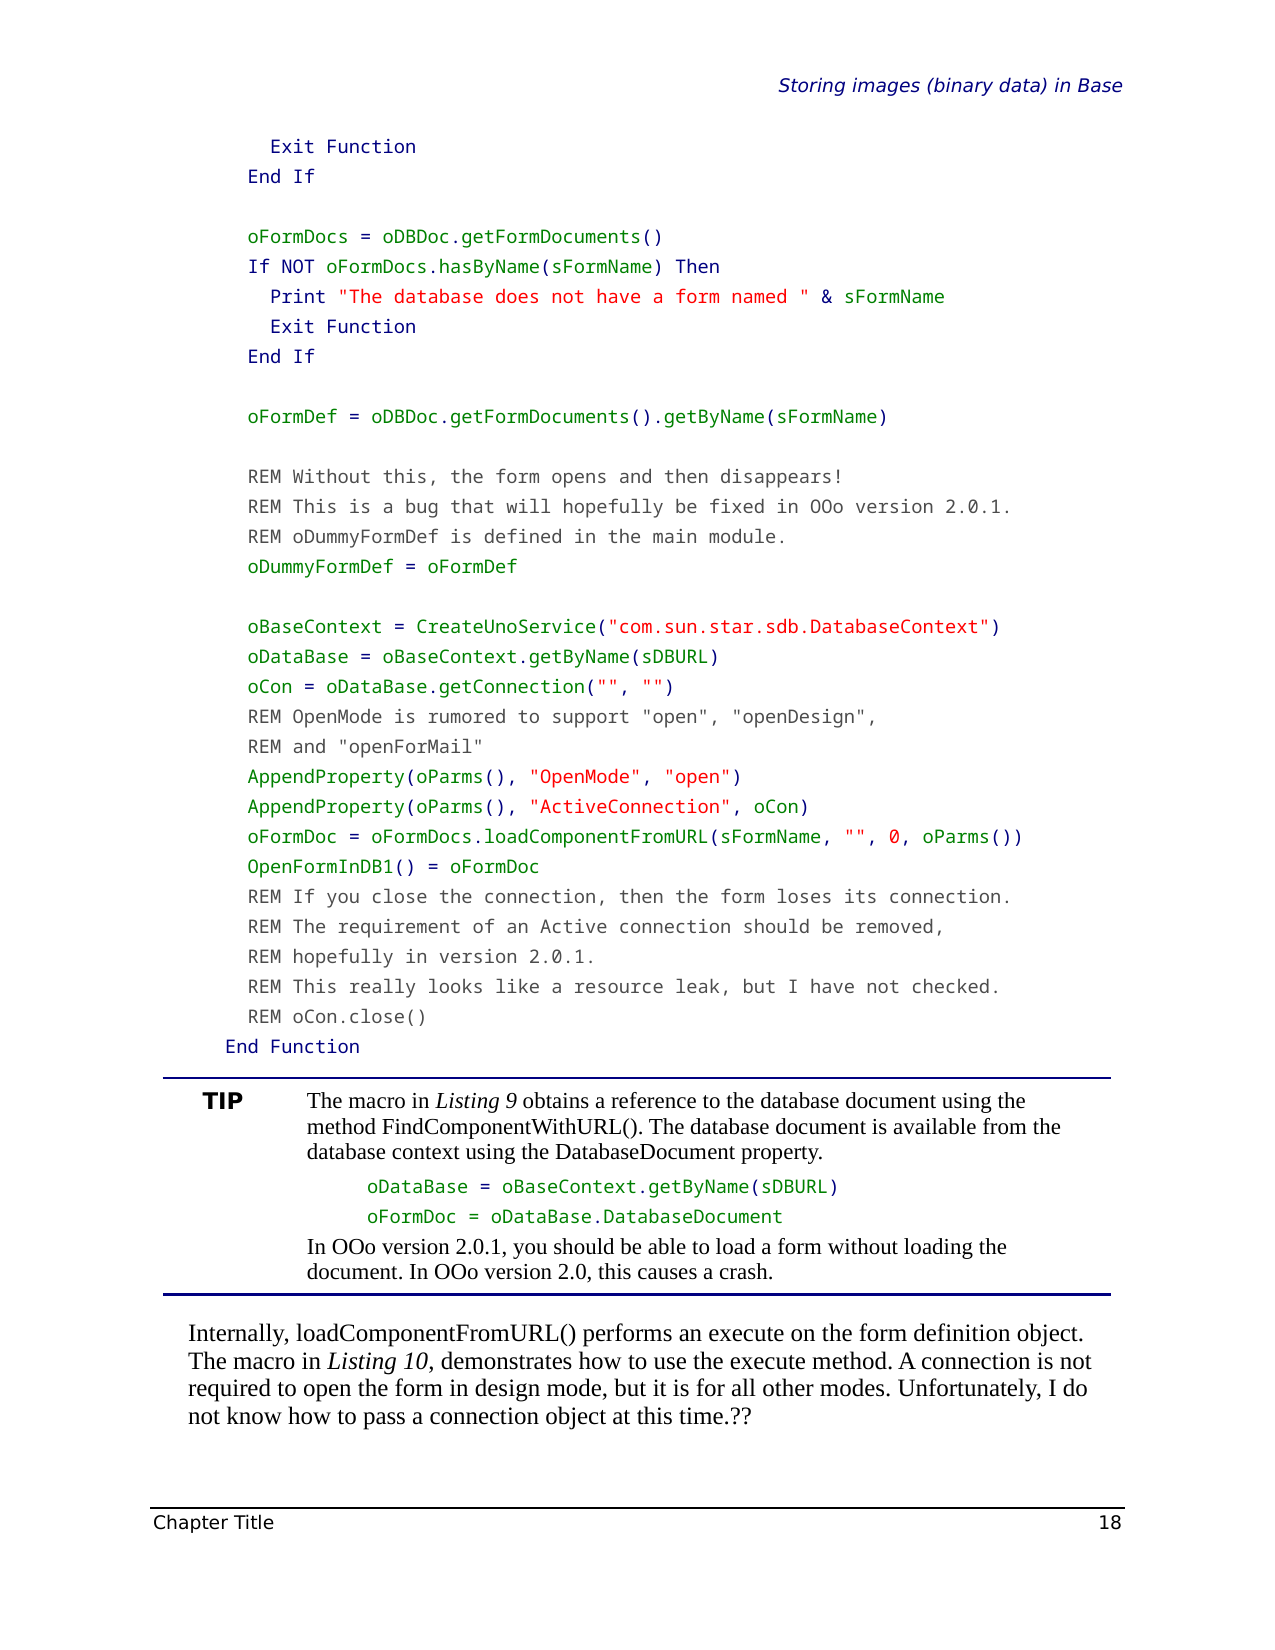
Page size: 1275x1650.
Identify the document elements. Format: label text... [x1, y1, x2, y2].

text REM oDummyFormDef is defined in the main module. [225, 524, 1050, 549]
text End If [225, 164, 1050, 189]
text End If [225, 344, 1050, 369]
text AppendProperty(oParms(), "ActiveConnection", oCon) [225, 794, 1050, 819]
text REM If you close the connection, then the form loses its connection. [225, 884, 1050, 909]
text REM The requirement of an Active connection should be removed, [225, 914, 1050, 939]
text Print "The database does not have a form named " & sFormName [225, 284, 1050, 309]
text Exit Function [225, 314, 1050, 339]
text oFormDoc = oFormDocs.loadComponentFromURL(sFormName, "", 0, oParms()) [225, 824, 1050, 849]
text Internally, loadComponentFromURL() performs an execute on the form definition object. The macro in Listing 10, demonstrates how to use the execute method. A connection is not required to open the form in design mode, but it is for all other modes. Unfortunately, I do not know how to pass a connection object at this time.?? [188, 1319, 1125, 1430]
text REM Without this, the form opens and then disappears! [225, 464, 1050, 489]
text If NOT oFormDocs.hasByName(sFormName) Then [225, 254, 1050, 279]
text End Function [225, 1034, 1050, 1059]
text oFormDocs = oDBDoc.getFormDocuments() [225, 224, 1050, 249]
text oBaseContext = CreateUnoService("com.sun.star.sdb.DatabaseContext") [225, 614, 1050, 639]
text REM OpenMode is rumored to support "open", "openDesign", [225, 704, 1050, 729]
table_header The macro in Listing 9 obtains a reference to the database document using the method FindComponentWithURL(). The database document is available from the database context using the DatabaseDocument property. oDataBase = oBaseContext.getByName(sDBURL) oFormDoc = oDataBase.DatabaseDocument In OOo version 2.0.1, you should be able to load a form without loading the document. In OOo version 2.0, this causes a crash. [283, 1079, 1111, 1293]
text REM This really looks like a resource leak, but I have not checked. [225, 974, 1050, 999]
text oDummyFormDef = oFormDef [225, 554, 1050, 579]
text oCon = oDataBase.getConnection("", "") [225, 674, 1050, 699]
text oFormDef = oDBDoc.getFormDocuments().getByName(sFormName) [225, 404, 1050, 429]
text REM and "openForMail" [225, 734, 1050, 759]
text AppendProperty(oParms(), "OpenMode", "open") [225, 764, 1050, 789]
text REM hopefully in version 2.0.1. [225, 944, 1050, 969]
text Exit Function [225, 134, 1050, 159]
table_header TIP [163, 1079, 283, 1293]
text oDataBase = oBaseContext.getByName(sDBURL) [225, 644, 1050, 669]
text OpenFormInDB1() = oFormDoc [225, 854, 1050, 879]
text REM oCon.close() [225, 1004, 1050, 1029]
text REM This is a bug that will hopefully be fixed in OOo version 2.0.1. [225, 494, 1050, 519]
